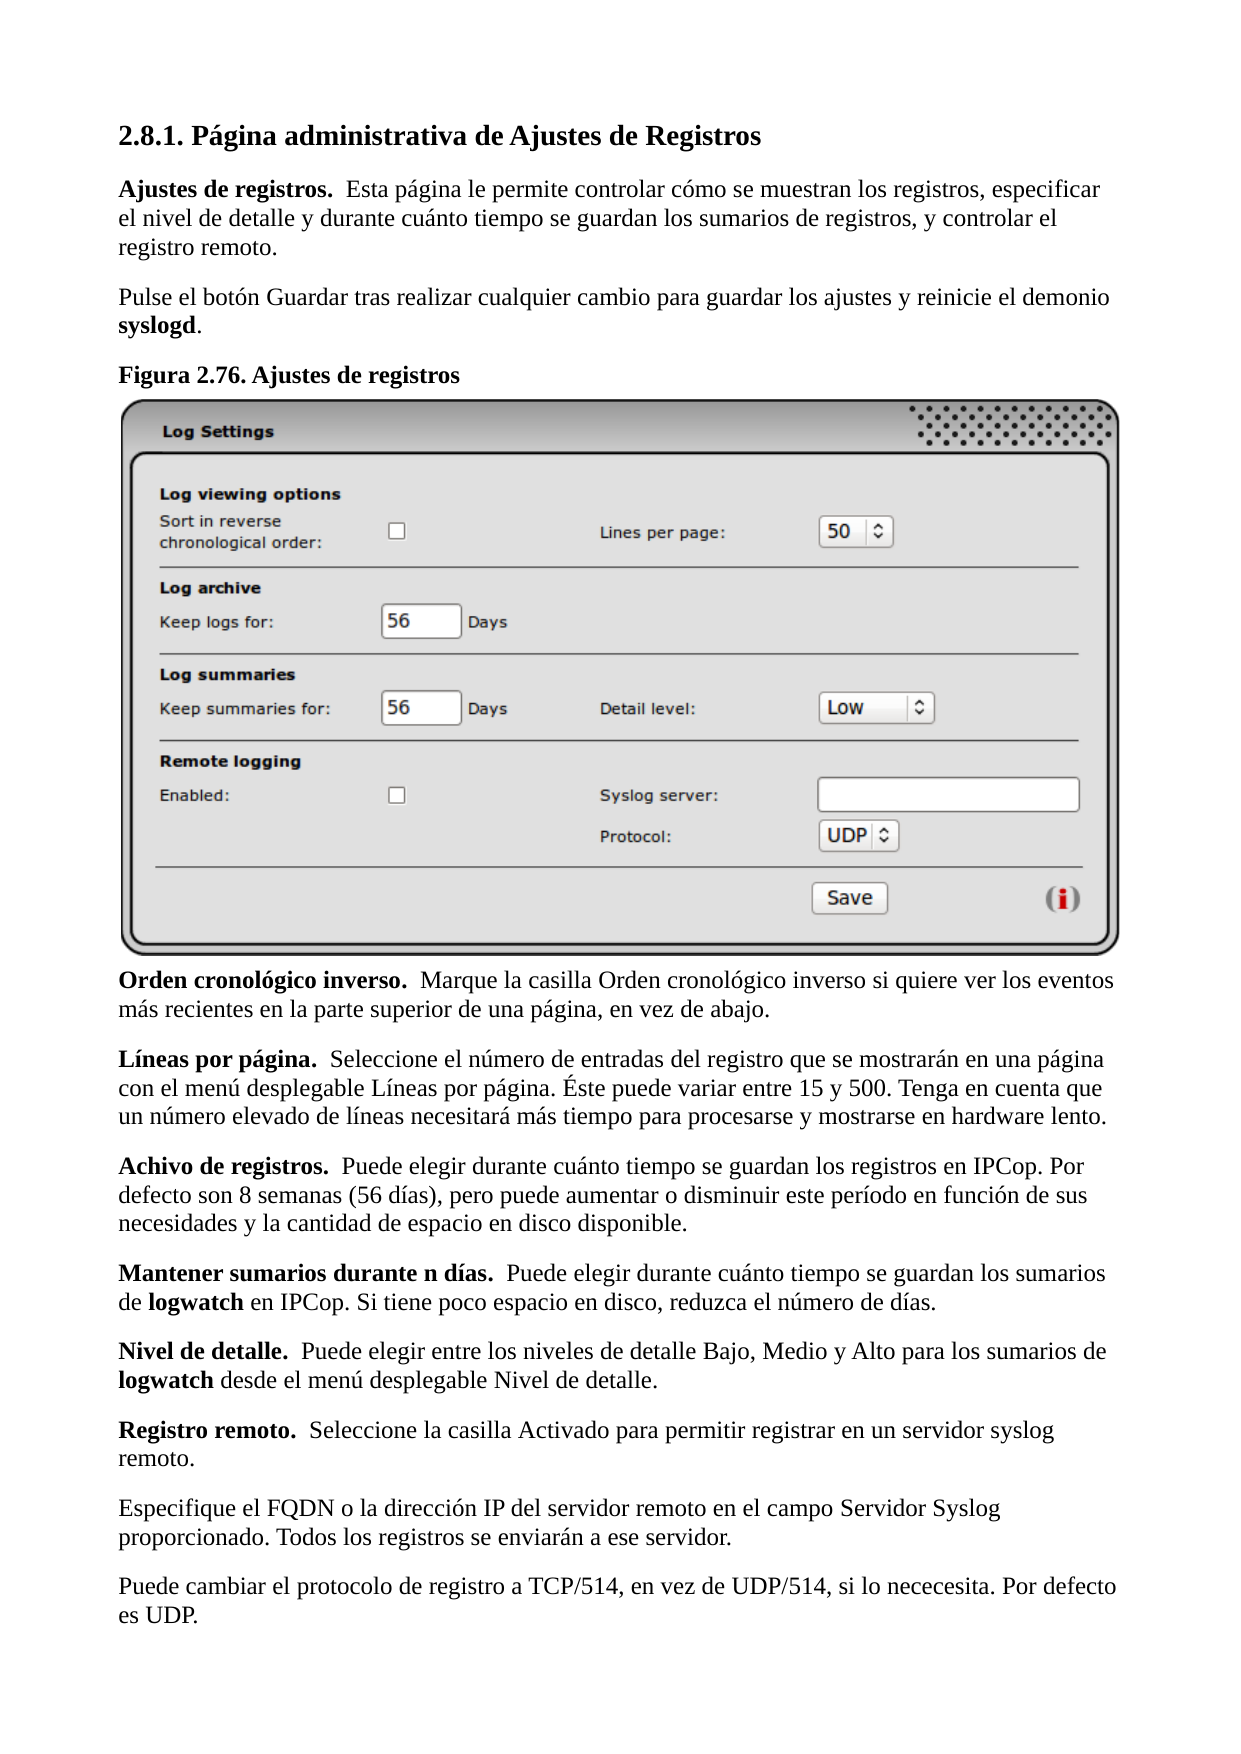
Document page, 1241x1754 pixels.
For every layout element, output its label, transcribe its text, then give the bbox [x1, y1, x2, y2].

text Nivel de detalle. Puede elegir entre los niveles de detalle Bajo, Medio y Alto para los sumarios de logwatch desde el menú desplegable Nivel de detalle. [118, 1336, 1122, 1394]
text Mantener sumarios durante n días. Puede elegir durante cuánto tiempo se guardan los sumarios de logwatch en IPCop. Si tiene poco espacio en disco, reduzca el número de días. [118, 1258, 1122, 1316]
subtitle 2.8.1. Página administrativa de Ajustes de Registros [118, 118, 1122, 152]
text Líneas por página. Seleccione el número de entradas del registro que se mostrarán en una página con el menú desplegable Líneas por página. Éste puede variar entre 15 y 500. Tenga en cuenta que un número elevado de líneas necesitará más tiempo para procesarse y mostrarse en hardware lento. [118, 1044, 1122, 1130]
text Orden cronológico inverso. Marque la casilla Orden cronológico inverso si quiere ver los eventos más recientes en la parte superior de una página, en vez de abajo. [118, 966, 1122, 1023]
text Registro remoto. Seleccione la casilla Activado para permitir registrar en un servidor syslog remoto. [118, 1415, 1122, 1472]
title Figura 2.76. Ajustes de registros [118, 360, 1122, 389]
text Ajustes de registros. Esta página le permite controlar cómo se muestran los registros, especificar el nivel de detalle y durante cuánto tiempo se guardan los sumarios de registros, y controlar el registro remoto. [118, 174, 1122, 261]
text Achivo de registros. Puede elegir durante cuánto tiempo se guardan los registros en IPCop. Por defecto son 8 semanas (56 días), pero puede aumentar o disminuir este período en función de sus necesidades y la cantidad de espacio en disco disponible. [118, 1151, 1122, 1237]
text Pulse el botón Guardar tras realizar cualquier cambio para guardar los ajustes y reinicie el demonio syslogd. [118, 282, 1122, 339]
text Especifique el FQDN o la dirección IP del servidor remoto en el campo Servidor Syslog proporcionado. Todos los registros se enviarán a ese servidor. [118, 1493, 1122, 1551]
text Puede cambiar el protocolo de registro a TCP/514, en vez de UDP/514, si lo nececesita. Por defecto es UDP. [118, 1571, 1122, 1629]
picture [121, 399, 1120, 956]
